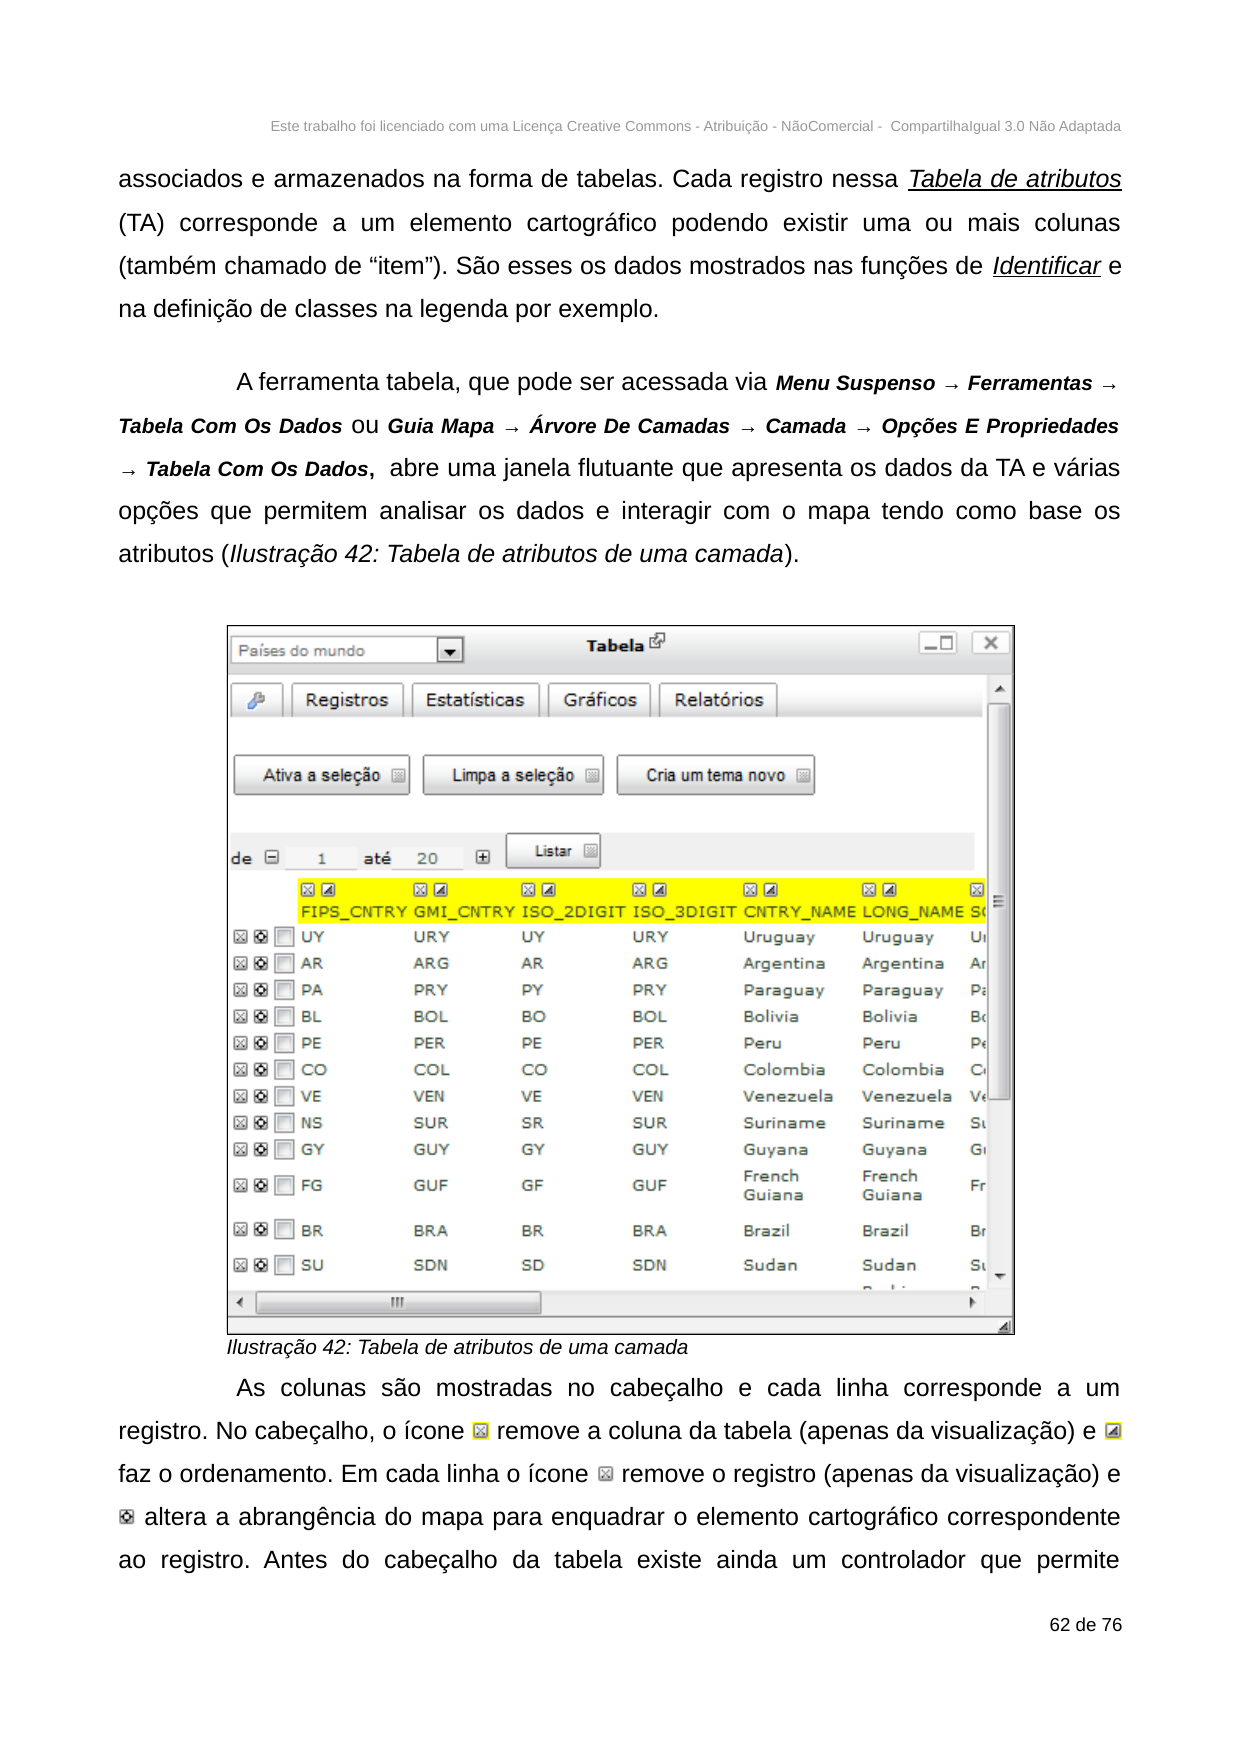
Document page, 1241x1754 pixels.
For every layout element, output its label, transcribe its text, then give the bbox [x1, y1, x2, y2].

picture [118, 1508, 136, 1526]
text A ferramenta tabela, que pode ser acessada via Menu suspenso → Ferramentas → Tabela com os dados ou guia Mapa → Árvore de camadas → camada → opções e propriedades → Tabela com os dados, abre uma janela flutuante que apresenta os dados da TA e várias opções que permitem analisar os dados e interagir com o mapa tendo como base os atributos (Ilustração 42: Tabela de atributos de uma camada). [118, 367, 1122, 568]
picture [1104, 1422, 1123, 1440]
picture [228, 626, 1014, 1334]
text Ilustração 42: Tabela de atributos de uma camada [226, 1335, 1014, 1358]
picture [597, 1465, 615, 1483]
text As colunas são mostradas no cabeçalho e cada linha corresponde a um registro. No cabeçalho, o ícone remove a coluna da tabela (apenas da visualização) e faz o ordenamento. Em cada linha o ícone remove o registro (apenas da visualização) e altera a abrangência do mapa para enquadrar o elemento cartográfico correspondente ao registro. Antes do cabeçalho da tabela existe ainda um controlador que permite [118, 613, 1122, 1574]
picture [472, 1422, 490, 1440]
text associados e armazenados na forma de tabelas. Cada registro nessa Tabela de atributos (TA) corresponde a um elemento cartográfico podendo existir uma ou mais colunas (também chamado de “item”). São esses os dados mostrados nas funções de Identificar e na definição de classes na legenda por exemplo. [118, 164, 1122, 322]
